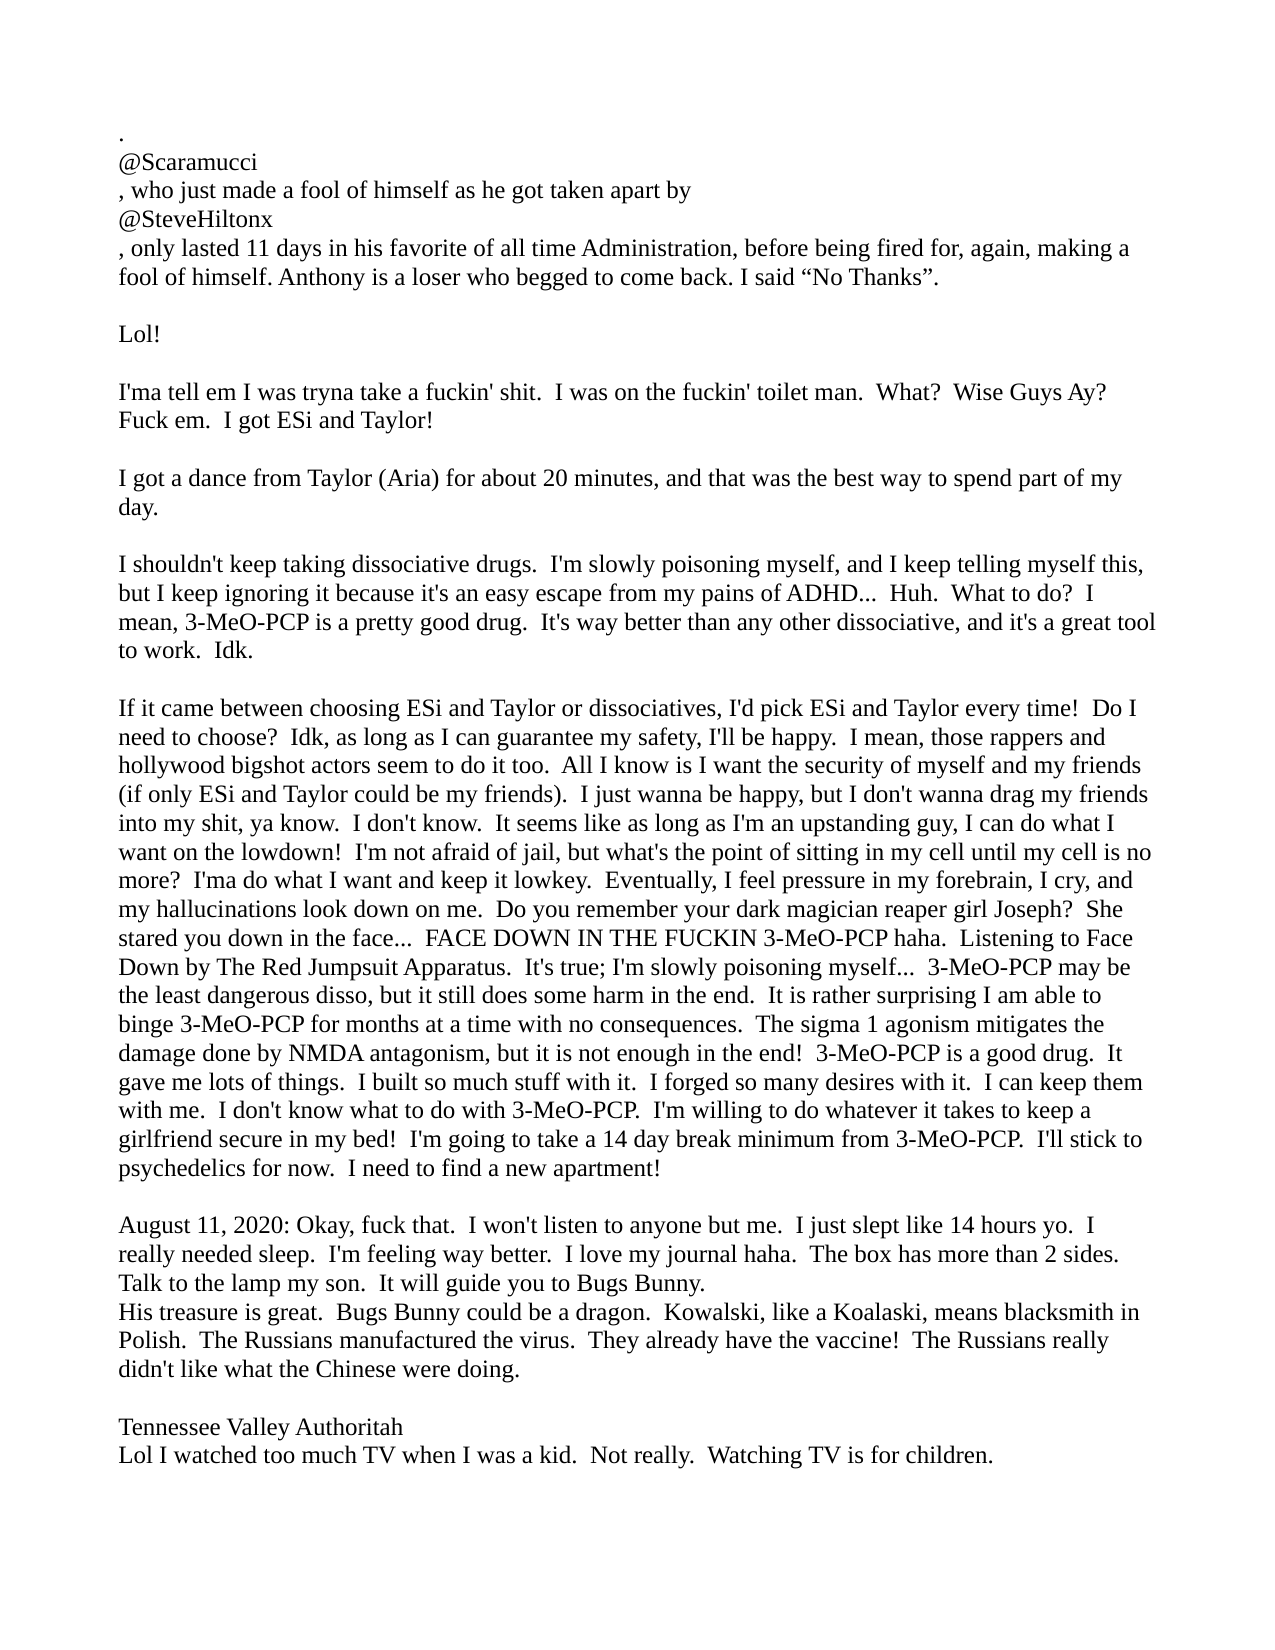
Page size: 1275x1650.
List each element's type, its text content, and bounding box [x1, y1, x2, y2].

text Lol! [118, 319, 1157, 348]
text His treasure is great. Bugs Bunny could be a dragon. Kowalski, like a Koalaski, means blacksmith in Polish. The Russians manufactured the virus. They already have the vaccine! The Russians really didn't like what the Chinese were doing. [118, 1297, 1157, 1383]
text I got a dance from Taylor (Aria) for about 20 minutes, and that was the best way to spend part of my day. [118, 463, 1157, 521]
text If it came between choosing ESi and Taylor or dissociatives, I'd pick ESi and Taylor every time! Do I need to choose? Idk, as long as I can guarantee my safety, I'll be happy. I mean, those rappers and hollywood bigshot actors seem to do it too. All I know is I want the security of myself and my friends (if only ESi and Taylor could be my friends). I just wanna be happy, but I don't wanna drag my friends into my shit, ya know. I don't know. It seems like as long as I'm an upstanding guy, I can do what I want on the lowdown! I'm not afraid of jail, but what's the point of sitting in my cell until my cell is no more? I'ma do what I want and keep it lowkey. Eventually, I feel pressure in my forebrain, I cry, and my hallucinations look down on me. Do you remember your dark magician reaper girl Joseph? She stared you down in the face... FACE DOWN IN THE FUCKIN 3-MeO-PCP haha. Listening to Face Down by The Red Jumpsuit Apparatus. It's true; I'm slowly poisoning myself... 3-MeO-PCP may be the least dangerous disso, but it still does some harm in the end. It is rather surprising I am able to binge 3-MeO-PCP for months at a time with no consequences. The sigma 1 agonism mitigates the damage done by NMDA antagonism, but it is not enough in the end! 3-MeO-PCP is a good drug. It gave me lots of things. I built so much stuff with it. I forged so many desires with it. I can keep them with me. I don't know what to do with 3-MeO-PCP. I'm willing to do whatever it takes to keep a girlfriend secure in my bed! I'm going to take a 14 day break minimum from 3-MeO-PCP. I'll stick to psychedelics for now. I need to find a new apartment! [118, 693, 1157, 1182]
text I shouldn't keep taking dissociative drugs. I'm slowly poisoning myself, and I keep telling myself this, but I keep ignoring it because it's an easy escape from my pains of ADHD... Huh. What to do? I mean, 3-MeO-PCP is a pretty good drug. It's way better than any other dissociative, and it's a great tool to work. Idk. [118, 549, 1157, 664]
text @Scaramucci [118, 147, 1157, 176]
text , who just made a fool of himself as he got taken apart by [118, 176, 1157, 204]
text . [118, 118, 1157, 147]
text August 11, 2020: Okay, fuck that. I won't listen to anyone but me. I just slept like 14 hours yo. I really needed sleep. I'm feeling way better. I love my journal haha. The box has more than 2 sides. Talk to the lamp my son. It will guide you to Bugs Bunny. [118, 1211, 1157, 1297]
text @SteveHiltonx [118, 204, 1157, 233]
text , only lasted 11 days in his favorite of all time Administration, before being fired for, again, making a fool of himself. Anthony is a loser who begged to come back. I said “No Thanks”. [118, 233, 1157, 291]
text Lol I watched too much TV when I was a kid. Not really. Watching TV is for children. [118, 1441, 1157, 1469]
text I'ma tell em I was tryna take a fuckin' shit. I was on the fuckin' toilet man. What? Wise Guys Ay? Fuck em. I got ESi and Taylor! [118, 377, 1157, 434]
text Tennessee Valley Authoritah [118, 1412, 1157, 1441]
